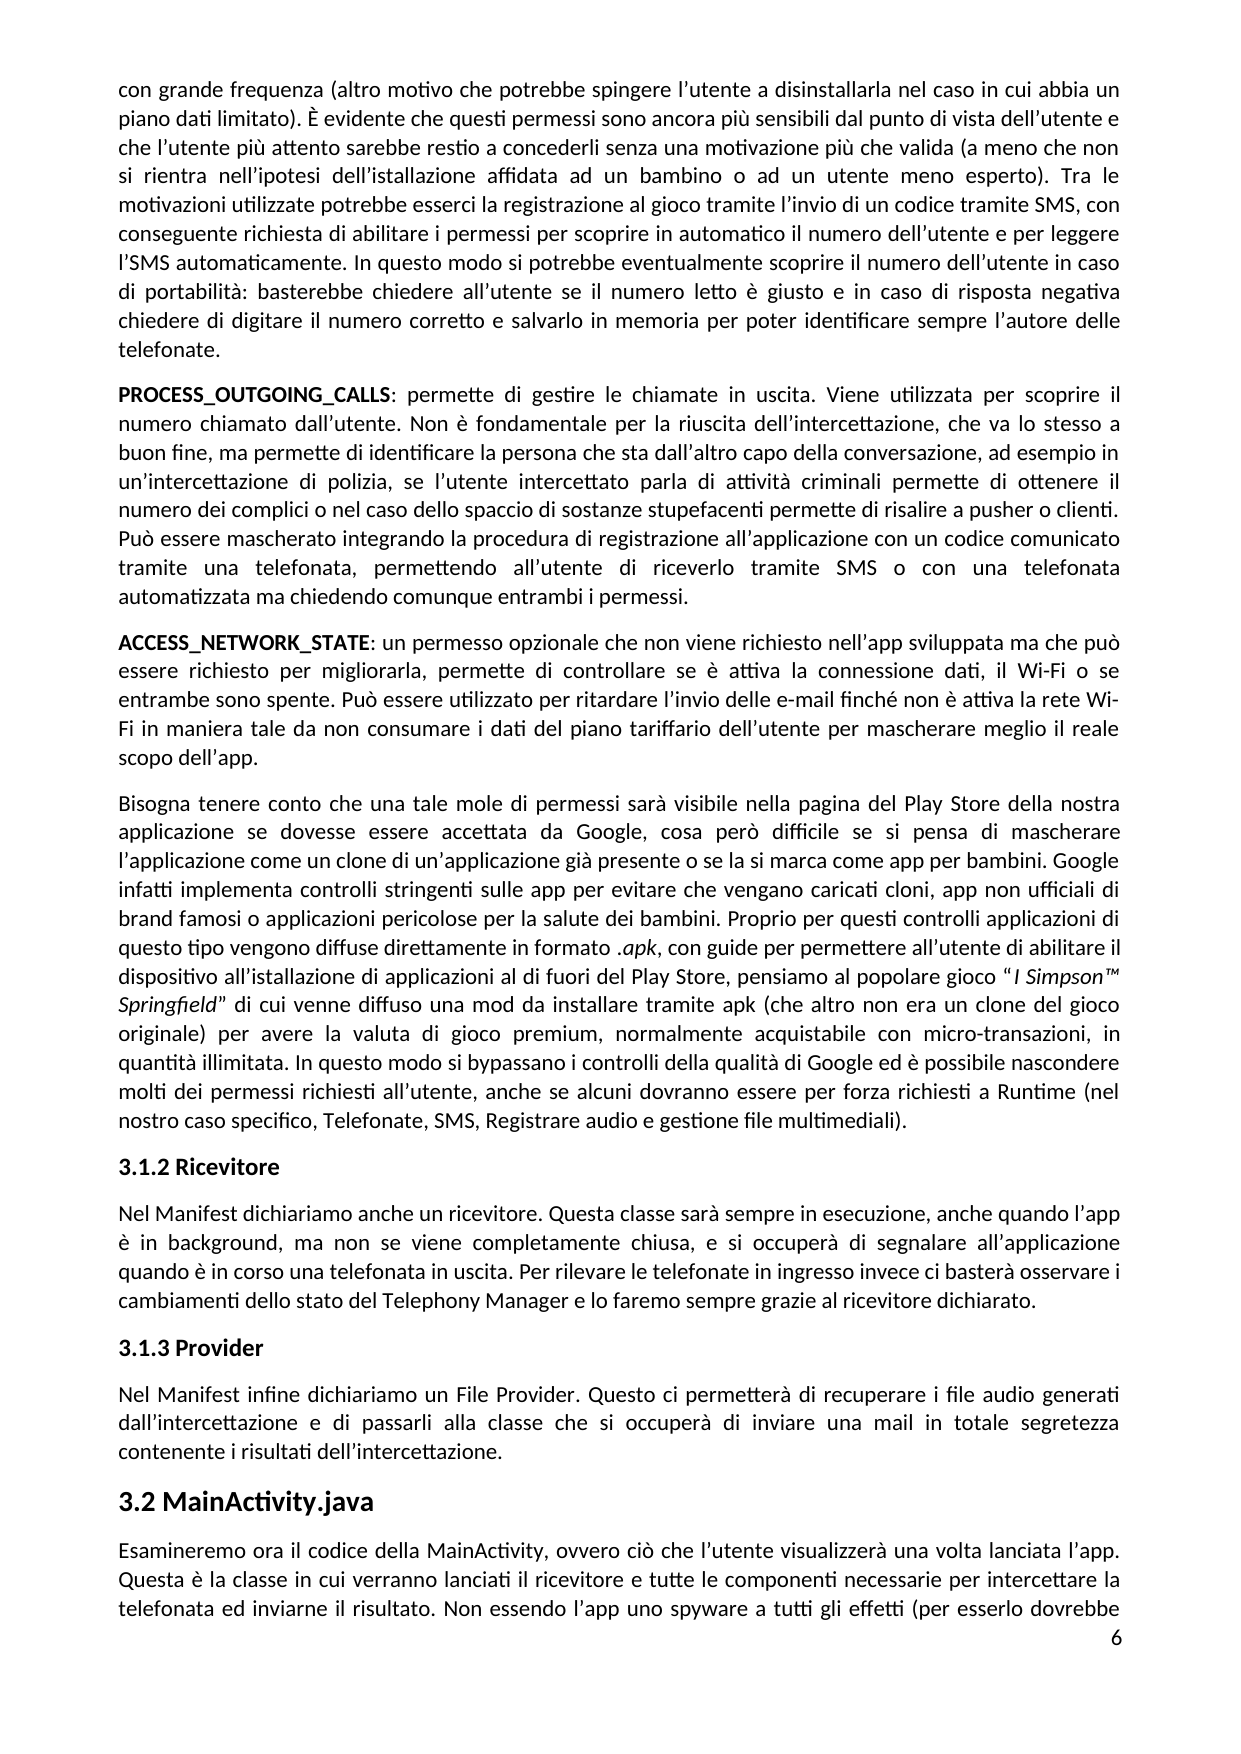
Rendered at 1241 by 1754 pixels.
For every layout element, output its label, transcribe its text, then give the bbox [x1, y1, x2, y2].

text Esamineremo ora il codice della MainActivity, ovvero ciò che l’utente visualizzerà una volta lanciata l’app. Questa è la classe in cui verranno lanciati il ricevitore e tutte le componenti necessarie per intercettare la telefonata ed inviarne il risultato. Non essendo l’app uno spyware a tutti gli effetti (per esserlo dovrebbe [118, 1536, 1122, 1622]
text con grande frequenza (altro motivo che potrebbe spingere l’utente a disinstallarla nel caso in cui abbia un piano dati limitato). È evidente che questi permessi sono ancora più sensibili dal punto di vista dell’utente e che l’utente più attento sarebbe restio a concederli senza una motivazione più che valida (a meno che non si rientra nell’ipotesi dell’istallazione affidata ad un bambino o ad un utente meno esperto). Tra le motivazioni utilizzate potrebbe esserci la registrazione al gioco tramite l’invio di un codice tramite SMS, con conseguente richiesta di abilitare i permessi per scoprire in automatico il numero dell’utente e per leggere l’SMS automaticamente. In questo modo si potrebbe eventualmente scoprire il numero dell’utente in caso di portabilità: basterebbe chiedere all’utente se il numero letto è giusto e in caso di risposta negativa chiedere di digitare il numero corretto e salvarlo in memoria per poter identificare sempre l’autore delle telefonate. [118, 75, 1122, 363]
text 3.1.2 Ricevitore [118, 1152, 1122, 1182]
text Bisogna tenere conto che una tale mole di permessi sarà visibile nella pagina del Play Store della nostra applicazione se dovesse essere accettata da Google, cosa però difficile se si pensa di mascherare l’applicazione come un clone di un’applicazione già presente o se la si marca come app per bambini. Google infatti implementa controlli stringenti sulle app per evitare che vengano caricati cloni, app non ufficiali di brand famosi o applicazioni pericolose per la salute dei bambini. Proprio per questi controlli applicazioni di questo tipo vengono diffuse direttamente in formato .apk, con guide per permettere all’utente di abilitare il dispositivo all’istallazione di applicazioni al di fuori del Play Store, pensiamo al popolare gioco “I Simpson™ Springfield” di cui venne diffuso una mod da installare tramite apk (che altro non era un clone del gioco originale) per avere la valuta di gioco premium, normalmente acquistabile con micro-transazioni, in quantità illimitata. In questo modo si bypassano i controlli della qualità di Google ed è possibile nascondere molti dei permessi richiesti all’utente, anche se alcuni dovranno essere per forza richiesti a Runtime (nel nostro caso specifico, Telefonate, SMS, Registrare audio e gestione file multimediali). [118, 789, 1122, 1134]
text Nel Manifest infine dichiariamo un File Provider. Questo ci permetterà di recuperare i file audio generati dall’intercettazione e di passarli alla classe che si occuperà di inviare una mail in totale segretezza contenente i risultati dell’intercettazione. [118, 1380, 1122, 1465]
text Nel Manifest dichiariamo anche un ricevitore. Questa classe sarà sempre in esecuzione, anche quando l’app è in background, ma non se viene completamente chiusa, e si occuperà di segnalare all’applicazione quando è in corso una telefonata in uscita. Per rilevare le telefonate in ingresso invece ci basterà osservare i cambiamenti dello stato del Telephony Manager e lo faremo sempre grazie al ricevitore dichiarato. [118, 1199, 1122, 1314]
text ACCESS_NETWORK_STATE: un permesso opzionale che non viene richiesto nell’app sviluppata ma che può essere richiesto per migliorarla, permette di controllare se è attiva la connessione dati, il Wi-Fi o se entrambe sono spente. Può essere utilizzato per ritardare l’invio delle e-mail finché non è attiva la rete Wi-Fi in maniera tale da non consumare i dati del piano tariffario dell’utente per mascherare meglio il reale scopo dell’app. [118, 628, 1122, 771]
text 3.1.3 Provider [118, 1332, 1122, 1362]
text 3.2 MainActivity.java [118, 1483, 1122, 1518]
text PROCESS_OUTGOING_CALLS: permette di gestire le chiamate in uscita. Viene utilizzata per scoprire il numero chiamato dall’utente. Non è fondamentale per la riuscita dell’intercettazione, che va lo stesso a buon fine, ma permette di identificare la persona che sta dall’altro capo della conversazione, ad esempio in un’intercettazione di polizia, se l’utente intercettato parla di attività criminali permette di ottenere il numero dei complici o nel caso dello spaccio di sostanze stupefacenti permette di risalire a pusher o clienti. Può essere mascherato integrando la procedura di registrazione all’applicazione con un codice comunicato tramite una telefonata, permettendo all’utente di riceverlo tramite SMS o con una telefonata automatizzata ma chiedendo comunque entrambi i permessi. [118, 380, 1122, 610]
